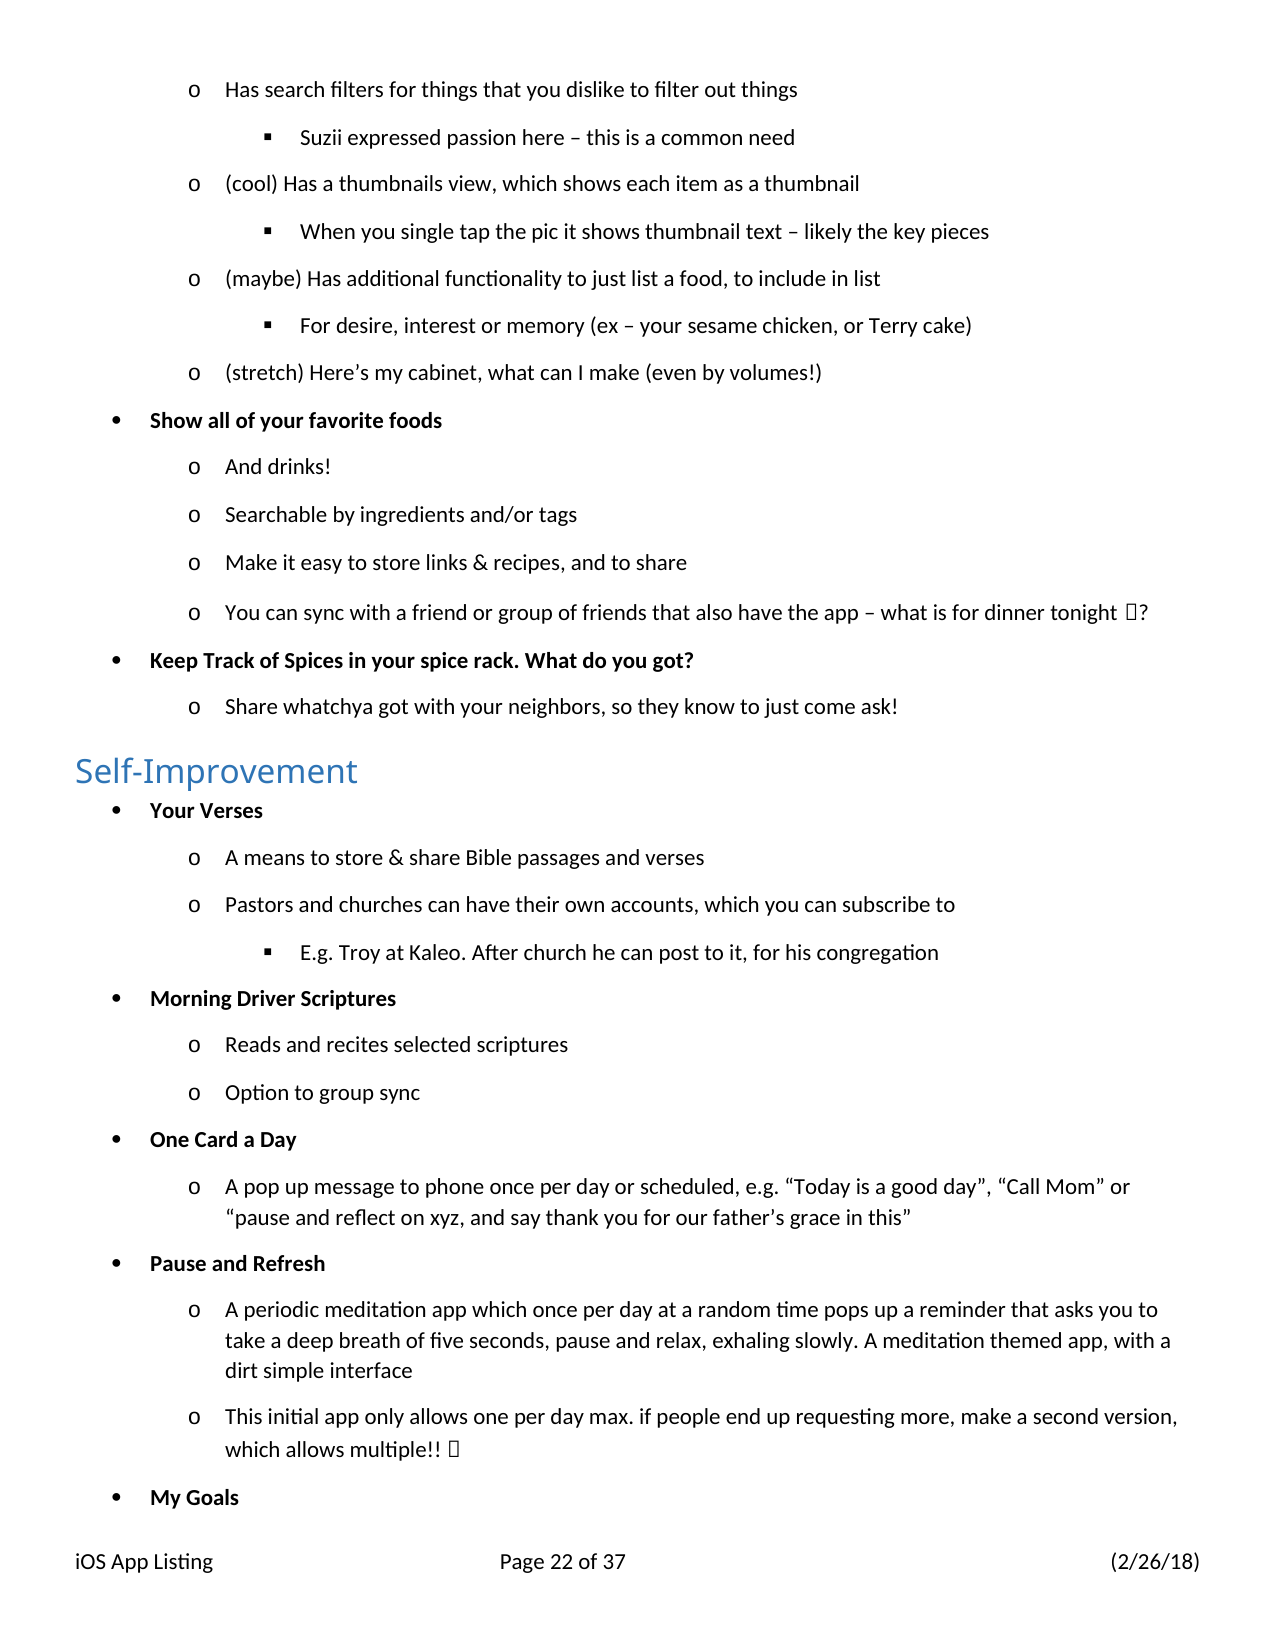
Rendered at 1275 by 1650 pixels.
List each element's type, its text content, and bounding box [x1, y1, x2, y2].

list A means to store & share Bible passages and verses [187, 843, 1200, 872]
list My Goals [112, 1483, 1200, 1511]
list You can sync with a friend or group of friends that also have the app – what is for dinner tonight ? [187, 596, 1200, 627]
list (cool) Has a thumbnails view, which shows each item as a thumbnail [187, 169, 1200, 198]
list Share whatchya got with your neighbors, so they know to just come ask! [187, 692, 1200, 721]
list Your Verses [112, 797, 1200, 824]
list Has search filters for things that you dislike to filter out things [187, 75, 1200, 104]
list Option to group sync [187, 1078, 1200, 1107]
list A pop up message to phone once per day or scheduled, e.g. “Today is a good day”, “Call Mom” or “pause and reflect on xyz, and say thank you for our father’s grace in this” [187, 1172, 1200, 1231]
list When you single tap the pic it shows thumbnail text – likely the key pieces [262, 217, 1200, 245]
list Pause and Refresh [112, 1249, 1200, 1277]
list Suzii expressed passion here – this is a common need [262, 123, 1200, 151]
list A periodic meditation app which once per day at a random time pops up a reminder that asks you to take a deep breath of five seconds, pause and relax, exhaling slowly. A meditation themed app, with a dirt simple interface [187, 1296, 1200, 1384]
list Morning Driver Scriptures [112, 984, 1200, 1012]
list (maybe) Has additional functionality to just list a food, to include in list [187, 264, 1200, 293]
list E.g. Troy at Kaleo. After church he can post to it, for his congregation [262, 938, 1200, 966]
list Show all of your favorite foods [112, 406, 1200, 434]
subtitle Self-Improvement [75, 748, 1200, 793]
list (stretch) Here’s my cabinet, what can I make (even by volumes!) [187, 358, 1200, 387]
list Searchable by ingredients and/or tags [187, 500, 1200, 529]
list Pastors and churches can have their own accounts, which you can subscribe to [187, 890, 1200, 919]
list Reads and recites selected scriptures [187, 1031, 1200, 1060]
list One Card a Day [112, 1126, 1200, 1154]
list Keep Track of Spices in your spice rack. What do you got? [112, 646, 1200, 674]
list Make it easy to store links & recipes, and to share [187, 548, 1200, 577]
list This initial app only allows one per day max. if people end up requesting more, make a second version, which allows multiple!!  [187, 1402, 1200, 1465]
list For desire, interest or memory (ex – your sesame chicken, or Terry cake) [262, 312, 1200, 339]
list And drinks! [187, 452, 1200, 482]
